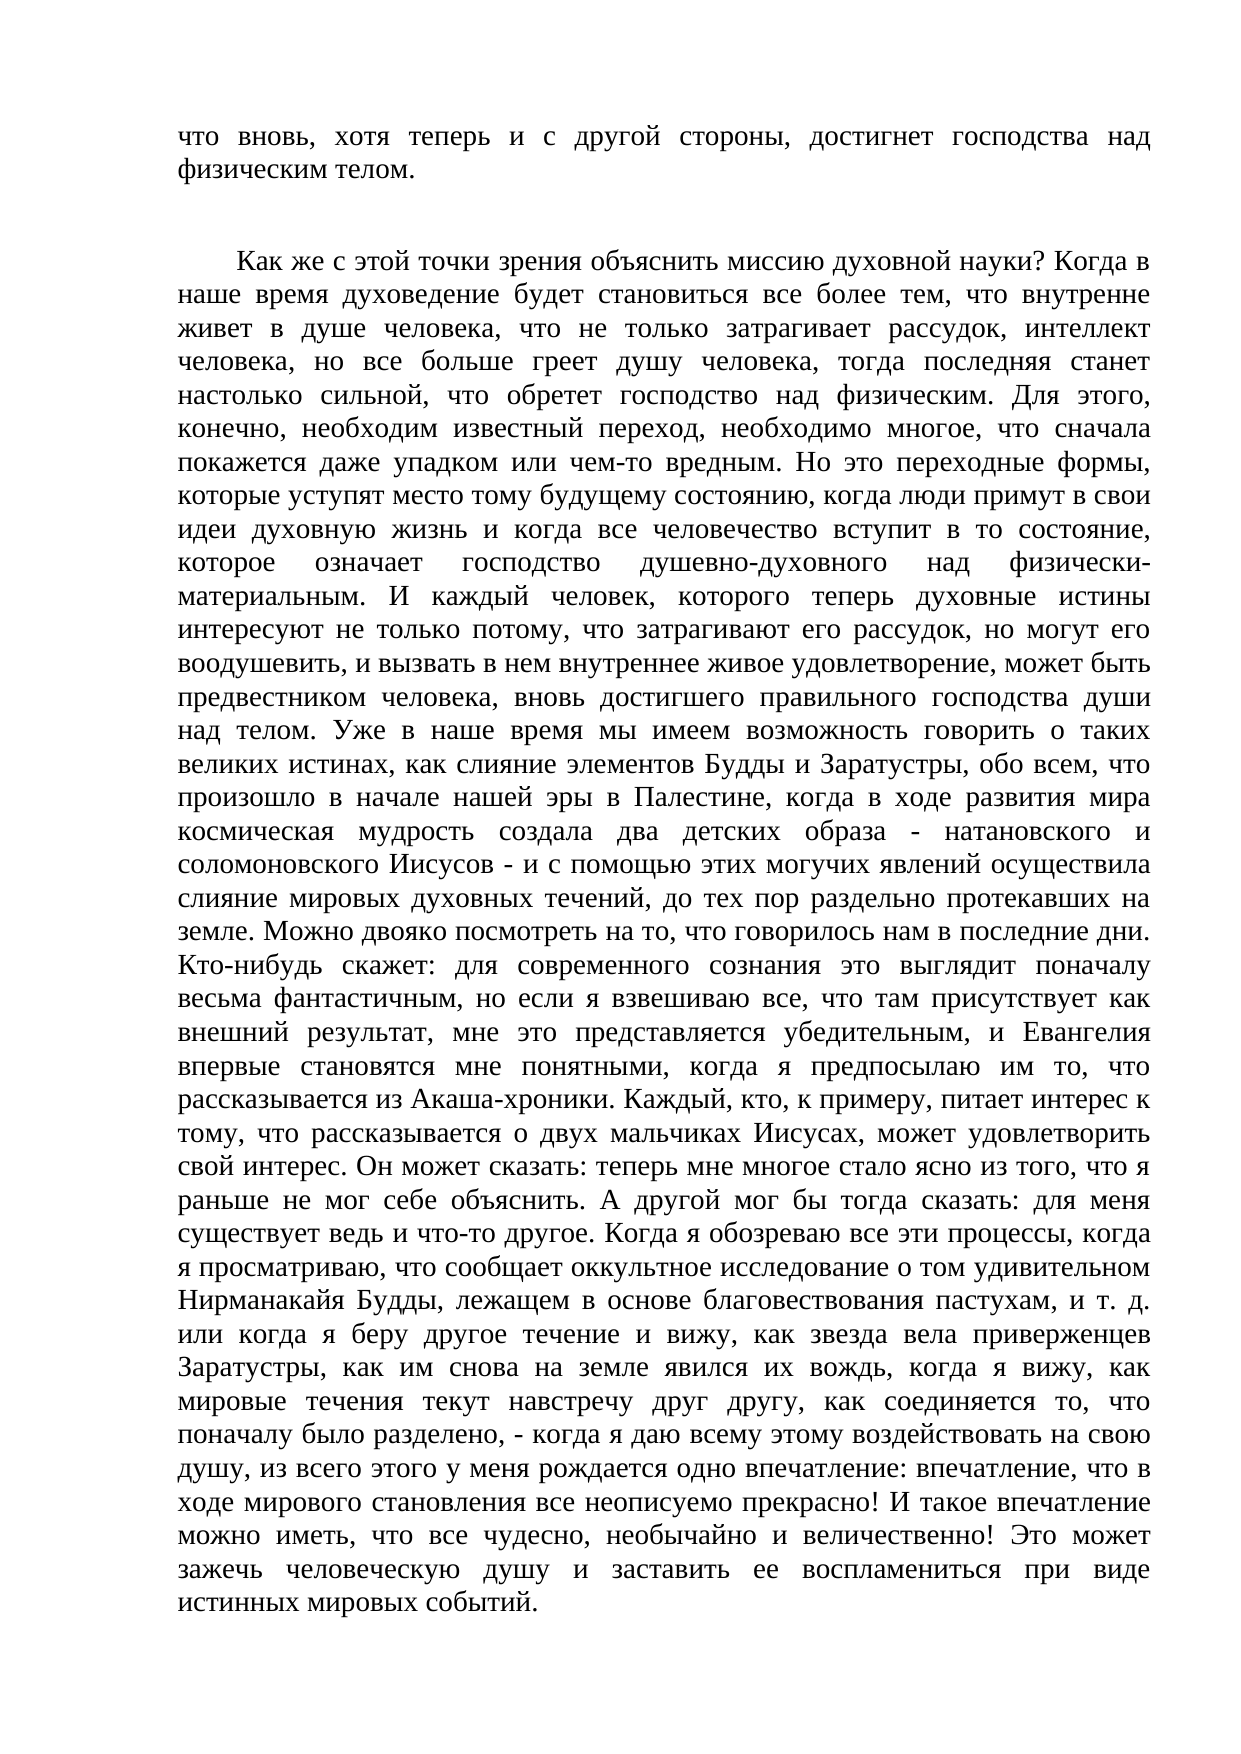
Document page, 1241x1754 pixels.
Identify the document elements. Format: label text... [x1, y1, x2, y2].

text Как же с этой точки зрения объяснить миссию духовной науки? Когда в наше время духоведение будет становиться все более тем, что внутренне живет в душе человека, что не только затрагивает рассудок, интеллект человека, но все больше греет душу человека, тогда последняя станет настолько сильной, что обретет господство над физическим. Для этого, конечно, необходим известный переход, необходимо многое, что сначала покажется даже упадком или чем-то вредным. Но это переходные формы, которые уступят место тому будущему состоянию, когда люди примут в свои идеи духовную жизнь и когда все человечество вступит в то состояние, которое означает господство душевно-духовного над физически-материальным. И каждый человек, которого теперь духовные истины интересуют не только потому, что затрагивают его рассудок, но могут его воодушевить, и вызвать в нем внутреннее живое удовлетворение, может быть предвестником человека, вновь достигшего правильного господства души над телом. Уже в наше время мы имеем возможность говорить о таких великих истинах, как слияние элементов Будды и Заратустры, обо всем, что произошло в начале нашей эры в Палестине, когда в ходе развития мира космическая мудрость создала два детских образа - натановского и соломоновского Иисусов - и с помощью этих могучих явлений осуществила слияние мировых духовных течений, до тех пор раздельно протекавших на земле. Можно двояко посмотреть на то, что говорилось нам в последние дни. Кто-нибудь скажет: для современного сознания это выглядит поначалу весьма фантастичным, но если я взвешиваю все, что там присутствует как внешний результат, мне это представляется убедительным, и Евангелия впервые становятся мне понятными, когда я предпосылаю им то, что рассказывается из Акаша-хроники. Каждый, кто, к примеру, питает интерес к тому, что рассказывается о двух мальчиках Иисусах, может удовлетворить свой интерес. Он может сказать: теперь мне многое стало ясно из того, что я раньше не мог себе объяснить. А другой мог бы тогда сказать: для меня существует ведь и что-то другое. Когда я обозреваю все эти процессы, когда я просматриваю, что сообщает оккультное исследование о том удивительном Нирманакайя Будды, лежащем в основе благовествования пастухам, и т. д. или когда я беру другое течение и вижу, как звезда вела приверженцев Заратустры, как им снова на земле явился их вождь, когда я вижу, как мировые течения текут навстречу друг другу, как соединяется то, что поначалу было разделено, - когда я даю всему этому воздействовать на свою душу, из всего этого у меня рождается одно впечатление: впечатление, что в ходе мирового становления все неописуемо прекрасно! И такое впечатление можно иметь, что все чудесно, необычайно и величественно! Это может зажечь человеческую душу и заставить ее воспламениться при виде истинных мировых событий. [177, 243, 1152, 1618]
text что вновь, хотя теперь и с другой стороны, достигнет господства над физическим телом. [177, 118, 1152, 185]
